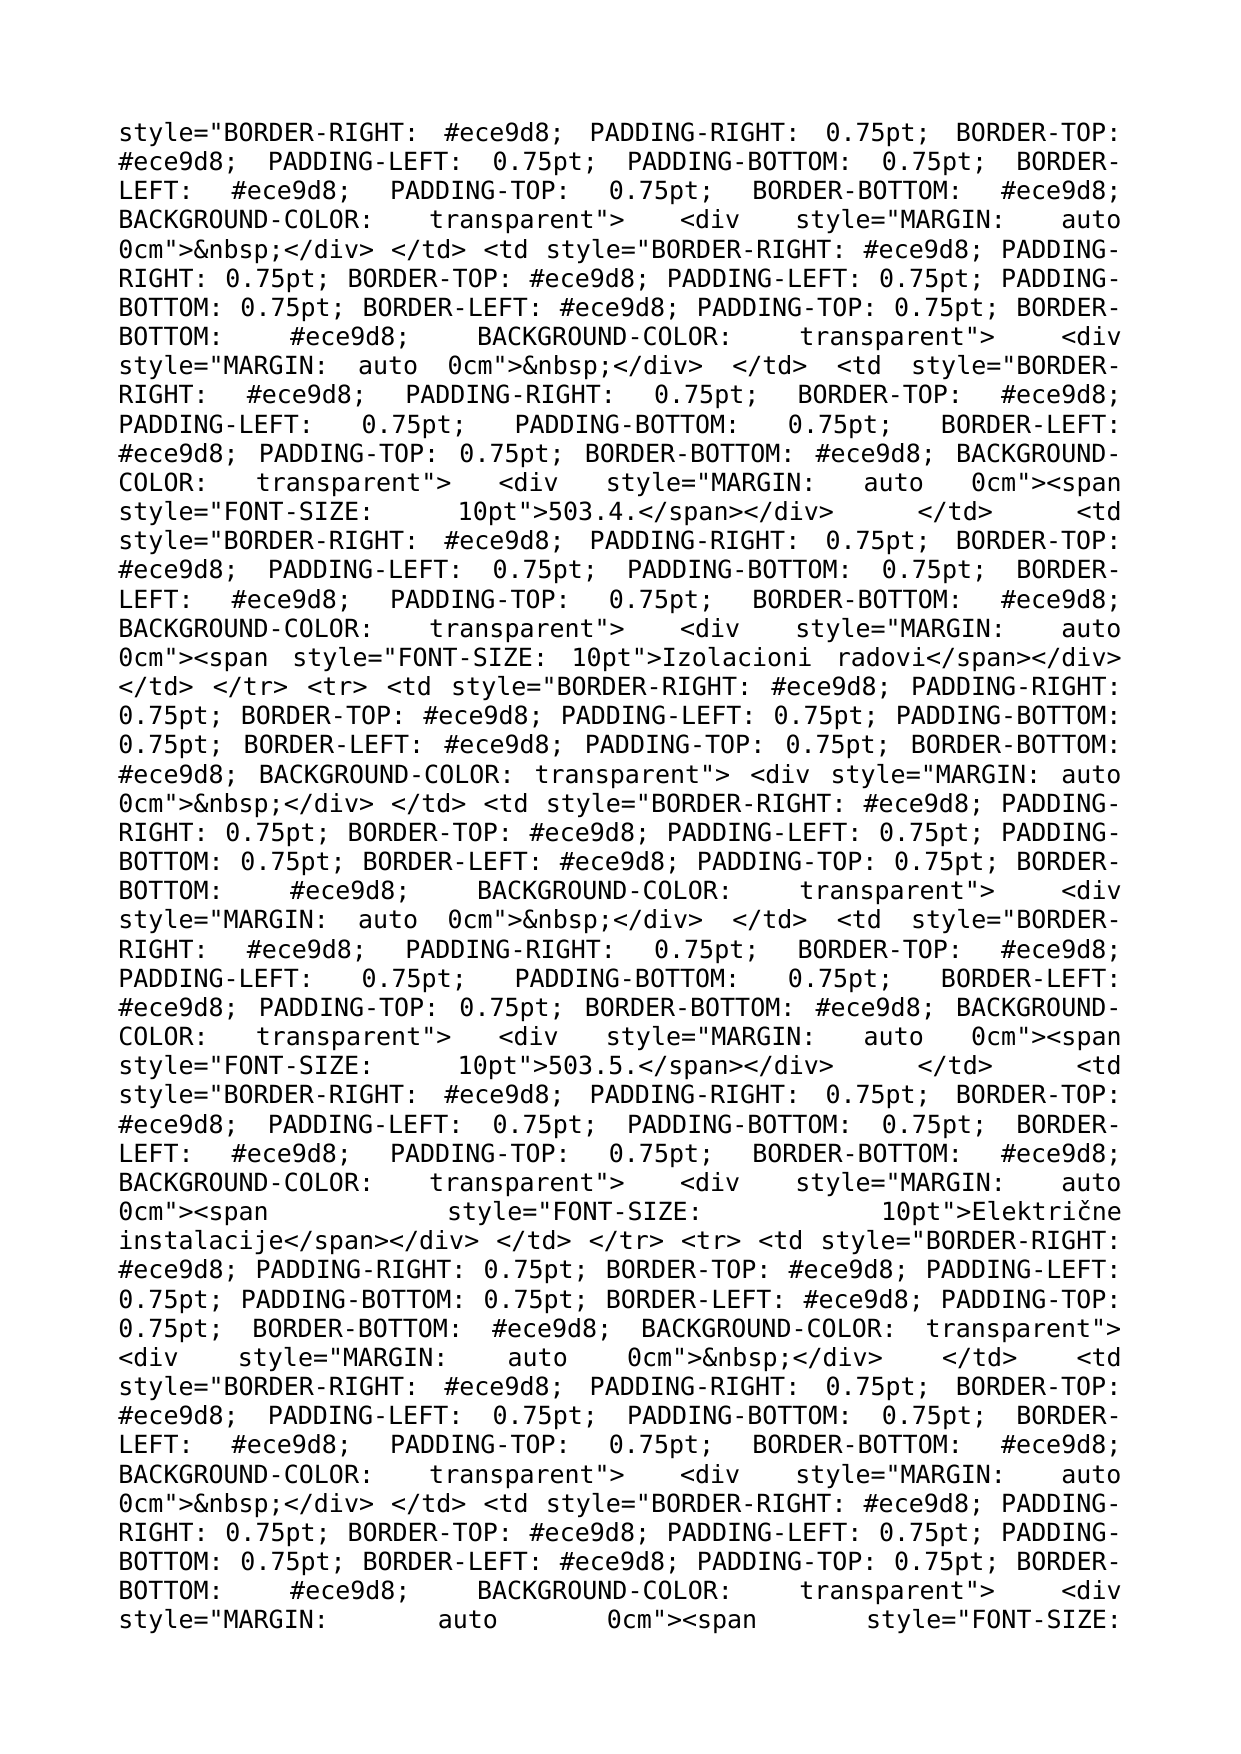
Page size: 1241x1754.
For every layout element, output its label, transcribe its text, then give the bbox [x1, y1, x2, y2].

text style="BORDER-RIGHT: #ece9d8; PADDING-RIGHT: 0.75pt; BORDER-TOP: #ece9d8; PADDING-LEFT: 0.75pt; PADDING-BOTTOM: 0.75pt; BORDER-LEFT: #ece9d8; PADDING-TOP: 0.75pt; BORDER-BOTTOM: #ece9d8; BACKGROUND-COLOR: transparent"> <div style="MARGIN: auto 0cm">&nbsp;</div> </td> <td style="BORDER-RIGHT: #ece9d8; PADDING-RIGHT: 0.75pt; BORDER-TOP: #ece9d8; PADDING-LEFT: 0.75pt; PADDING-BOTTOM: 0.75pt; BORDER-LEFT: #ece9d8; PADDING-TOP: 0.75pt; BORDER-BOTTOM: #ece9d8; BACKGROUND-COLOR: transparent"> <div style="MARGIN: auto 0cm">&nbsp;</div> </td> <td style="BORDER-RIGHT: #ece9d8; PADDING-RIGHT: 0.75pt; BORDER-TOP: #ece9d8; PADDING-LEFT: 0.75pt; PADDING-BOTTOM: 0.75pt; BORDER-LEFT: #ece9d8; PADDING-TOP: 0.75pt; BORDER-BOTTOM: #ece9d8; BACKGROUND-COLOR: transparent"> <div style="MARGIN: auto 0cm"><span style="FONT-SIZE: 10pt">503.4.</span></div> </td> <td style="BORDER-RIGHT: #ece9d8; PADDING-RIGHT: 0.75pt; BORDER-TOP: #ece9d8; PADDING-LEFT: 0.75pt; PADDING-BOTTOM: 0.75pt; BORDER-LEFT: #ece9d8; PADDING-TOP: 0.75pt; BORDER-BOTTOM: #ece9d8; BACKGROUND-COLOR: transparent"> <div style="MARGIN: auto 0cm"><span style="FONT-SIZE: 10pt">Izolacioni radovi</span></div> </td> </tr> <tr> <td style="BORDER-RIGHT: #ece9d8; PADDING-RIGHT: 0.75pt; BORDER-TOP: #ece9d8; PADDING-LEFT: 0.75pt; PADDING-BOTTOM: 0.75pt; BORDER-LEFT: #ece9d8; PADDING-TOP: 0.75pt; BORDER-BOTTOM: #ece9d8; BACKGROUND-COLOR: transparent"> <div style="MARGIN: auto 0cm">&nbsp;</div> </td> <td style="BORDER-RIGHT: #ece9d8; PADDING-RIGHT: 0.75pt; BORDER-TOP: #ece9d8; PADDING-LEFT: 0.75pt; PADDING-BOTTOM: 0.75pt; BORDER-LEFT: #ece9d8; PADDING-TOP: 0.75pt; BORDER-BOTTOM: #ece9d8; BACKGROUND-COLOR: transparent"> <div style="MARGIN: auto 0cm">&nbsp;</div> </td> <td style="BORDER-RIGHT: #ece9d8; PADDING-RIGHT: 0.75pt; BORDER-TOP: #ece9d8; PADDING-LEFT: 0.75pt; PADDING-BOTTOM: 0.75pt; BORDER-LEFT: #ece9d8; PADDING-TOP: 0.75pt; BORDER-BOTTOM: #ece9d8; BACKGROUND-COLOR: transparent"> <div style="MARGIN: auto 0cm"><span style="FONT-SIZE: 10pt">503.5.</span></div> </td> <td style="BORDER-RIGHT: #ece9d8; PADDING-RIGHT: 0.75pt; BORDER-TOP: #ece9d8; PADDING-LEFT: 0.75pt; PADDING-BOTTOM: 0.75pt; BORDER-LEFT: #ece9d8; PADDING-TOP: 0.75pt; BORDER-BOTTOM: #ece9d8; BACKGROUND-COLOR: transparent"> <div style="MARGIN: auto 0cm"><span style="FONT-SIZE: 10pt">Električne instalacije</span></div> </td> </tr> <tr> <td style="BORDER-RIGHT: #ece9d8; PADDING-RIGHT: 0.75pt; BORDER-TOP: #ece9d8; PADDING-LEFT: 0.75pt; PADDING-BOTTOM: 0.75pt; BORDER-LEFT: #ece9d8; PADDING-TOP: 0.75pt; BORDER-BOTTOM: #ece9d8; BACKGROUND-COLOR: transparent"> <div style="MARGIN: auto 0cm">&nbsp;</div> </td> <td style="BORDER-RIGHT: #ece9d8; PADDING-RIGHT: 0.75pt; BORDER-TOP: #ece9d8; PADDING-LEFT: 0.75pt; PADDING-BOTTOM: 0.75pt; BORDER-LEFT: #ece9d8; PADDING-TOP: 0.75pt; BORDER-BOTTOM: #ece9d8; BACKGROUND-COLOR: transparent"> <div style="MARGIN: auto 0cm">&nbsp;</div> </td> <td style="BORDER-RIGHT: #ece9d8; PADDING-RIGHT: 0.75pt; BORDER-TOP: #ece9d8; PADDING-LEFT: 0.75pt; PADDING-BOTTOM: 0.75pt; BORDER-LEFT: #ece9d8; PADDING-TOP: 0.75pt; BORDER-BOTTOM: #ece9d8; BACKGROUND-COLOR: transparent"> <div style="MARGIN: auto 0cm"><span style="FONT-SIZE: [118, 118, 1122, 1635]
